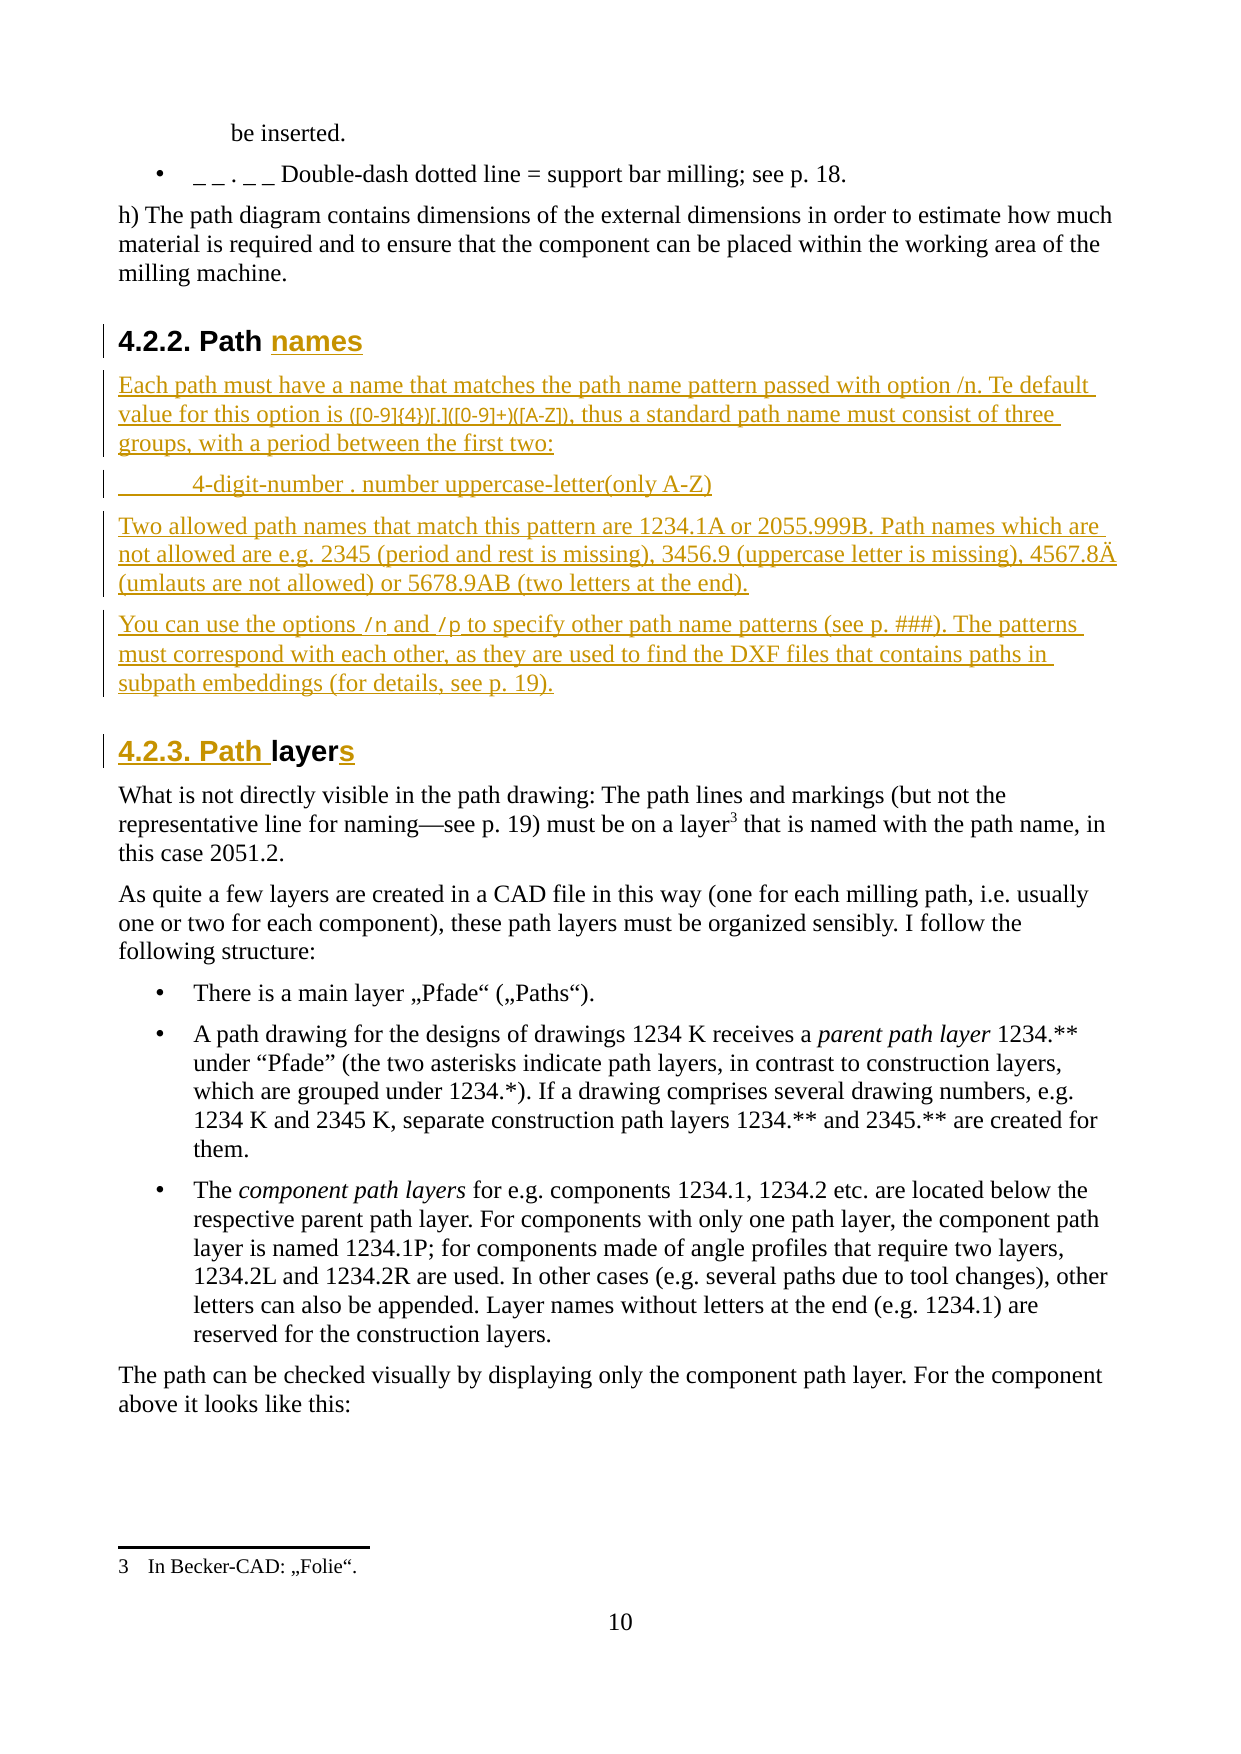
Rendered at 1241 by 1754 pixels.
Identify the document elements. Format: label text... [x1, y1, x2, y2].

text You can use the options /n and /p to specify other path name patterns (see p. ###). The patterns must correspond with each other, as they are used to find the DXF files that contains paths in subpath embeddings (for details, see p. 19). [118, 609, 1122, 697]
text Two allowed path names that match this pattern are 1234.1A or 2055.999B. Path names which are not allowed are e.g. 2345 (period and rest is missing), 3456.9 (uppercase letter is missing), 4567.8Ä (umlauts are not allowed) or 5678.9AB (two letters at the end). [118, 511, 1122, 597]
text The path can be checked visually by displaying only the component path layer. For the component above it looks like this: [118, 1360, 1122, 1418]
text What is not directly visible in the path drawing: The path lines and markings (but not the representative line for naming—see p. 19) must be on a layer that is named with the path name, in this case 2051.2. [118, 780, 1122, 866]
list _ _ . _ _ Double-dash dotted line = support bar milling; see p. 18. [156, 159, 1122, 188]
text In Becker-CAD: „Folie“. [118, 1553, 1122, 1578]
text As quite a few layers are created in a CAD file in this way (one for each milling path, i.e. usually one or two for each component), these path layers must be organized sensibly. I follow the following structure: [118, 879, 1122, 965]
list be inserted. [193, 118, 1122, 147]
text Each path must have a name that matches the path name pattern passed with option /n. Te default value for this option is ([0-9]{4})[.]([0-9]+)([A-Z]), thus a standard path name must consist of three groups, with a period between the first two: [118, 370, 1122, 457]
subtitle 4.2.3. Path layers [118, 734, 1122, 768]
list The component path layers for e.g. components 1234.1, 1234.2 etc. are located below the respective parent path layer. For components with only one path layer, the component path layer is named 1234.1P; for components made of angle profiles that require two layers, 1234.2L and 1234.2R are used. In other cases (e.g. several paths due to tool changes), other letters can also be appended. Layer names without letters at the end (e.g. 1234.1) are reserved for the construction layers. [156, 1175, 1122, 1348]
text 4-digit-number . number uppercase-letter(only A-Z) [118, 469, 1122, 498]
subtitle 4.2.2. Path names [118, 324, 1122, 358]
list There is a main layer „Pfade“ („Paths“). [156, 978, 1122, 1006]
text h) The path diagram contains dimensions of the external dimensions in order to estimate how much material is required and to ensure that the component can be placed within the working area of the milling machine. [118, 201, 1122, 287]
list A path drawing for the designs of drawings 1234 K receives a parent path layer 1234.** under “Pfade” (the two asterisks indicate path layers, in contrast to construction layers, which are grouped under 1234.*). If a drawing comprises several drawing numbers, e.g. 1234 K and 2345 K, separate construction path layers 1234.** and 2345.** are created for them. [156, 1019, 1122, 1163]
